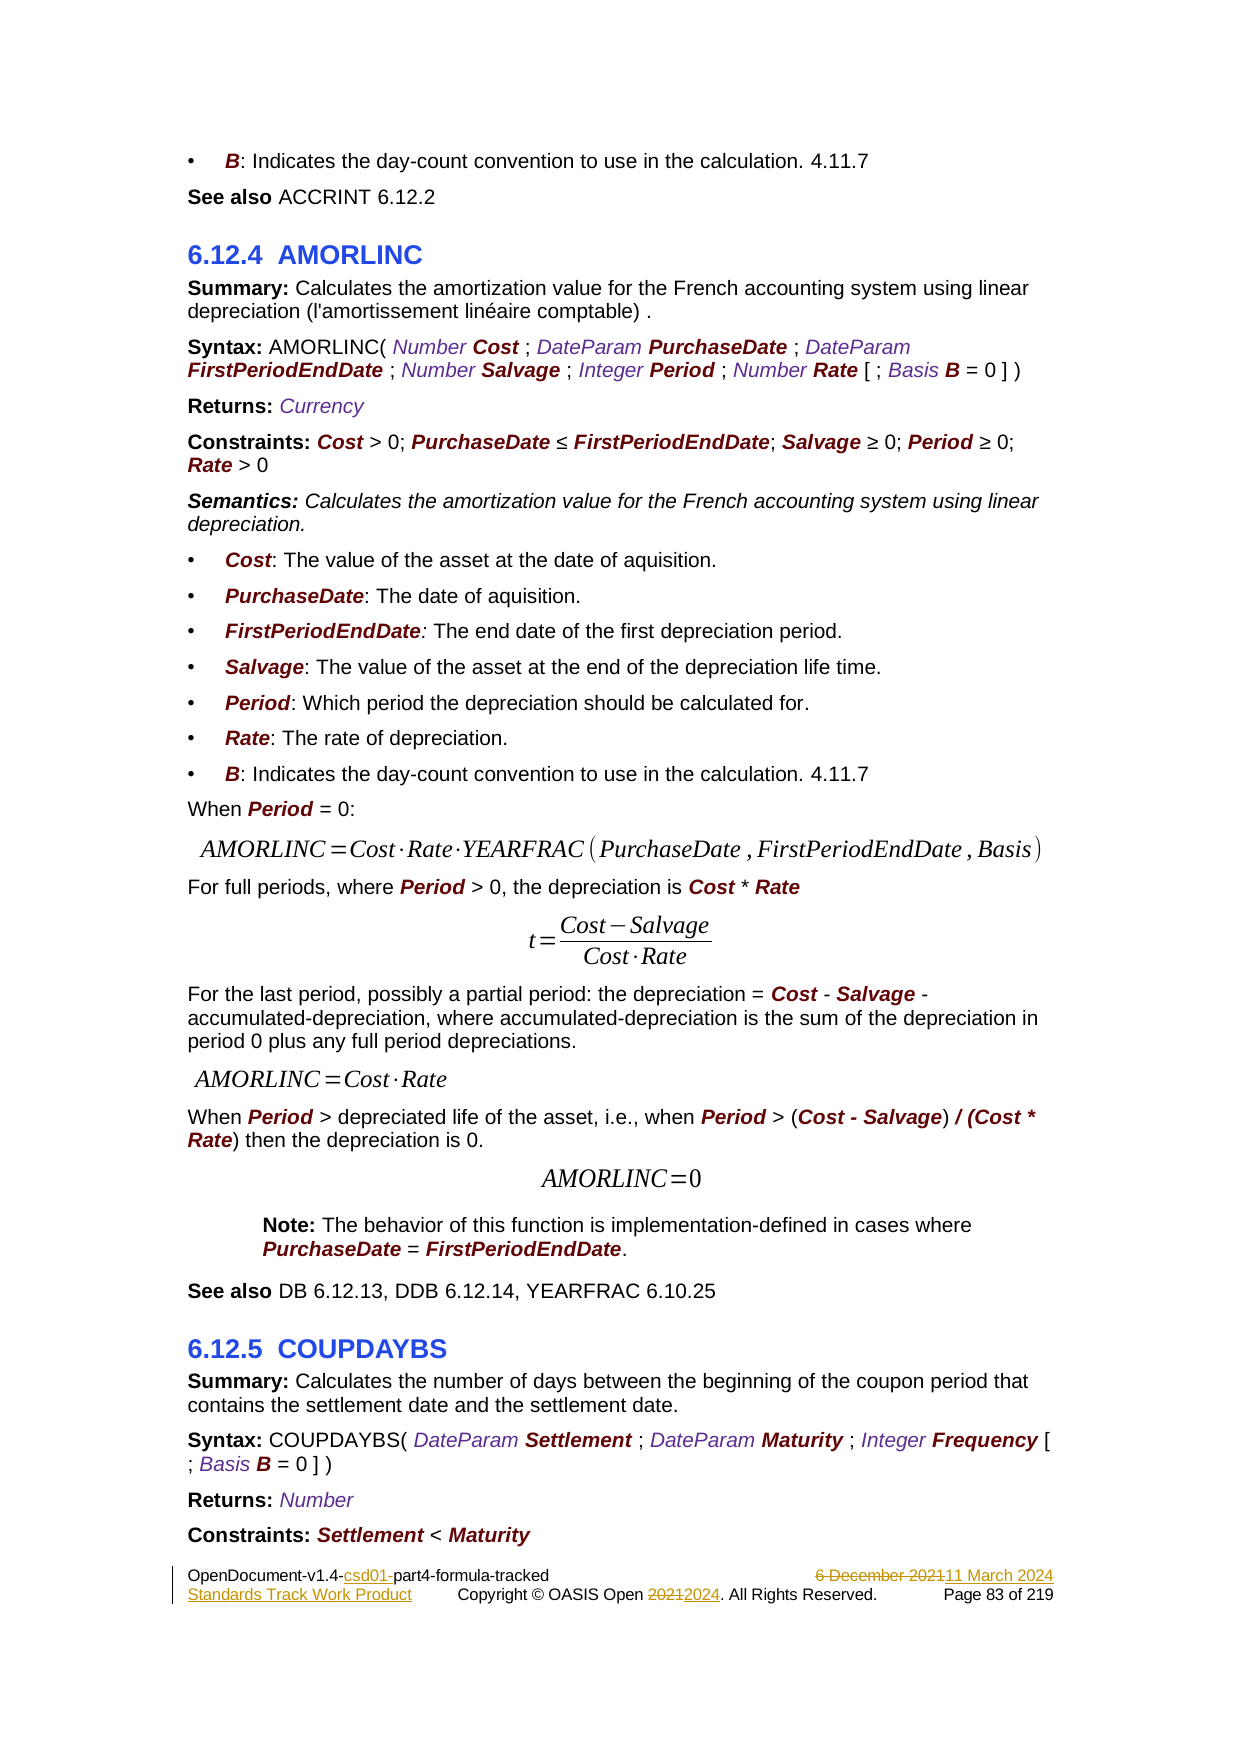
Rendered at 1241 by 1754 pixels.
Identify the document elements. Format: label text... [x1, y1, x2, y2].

text Returns: Number [187, 1488, 1053, 1512]
text Summary: Calculates the number of days between the beginning of the coupon period that contains the settlement date and the settlement date. [187, 1370, 1053, 1417]
list PurchaseDate: The date of aquisition. [187, 584, 1053, 608]
text For the last period, possibly a partial period: the depreciation = Cost - Salvage - accumulated-depreciation, where accumulated-depreciation is the sum of the depreciation in period 0 plus any full period depreciations. [187, 983, 1053, 1053]
list Salvage: The value of the asset at the end of the depreciation life time. [187, 655, 1053, 679]
text When Period > depreciated life of the asset, i.e., when Period > (Cost - Salvage) / (Cost * Rate) then the depreciation is 0. [187, 1105, 1053, 1152]
list B: Indicates the day-count convention to use in the calculation. 4.11.7 [187, 150, 1053, 173]
list Period: Which period the depreciation should be calculated for. [187, 691, 1053, 714]
text For full periods, where Period > 0, the depreciation is Cost * Rate [187, 876, 1053, 899]
text Syntax: COUPDAYBS( DateParam Settlement ; DateParam Maturity ; Integer Frequency [ ; Basis B = 0 ] ) [187, 1429, 1053, 1476]
text Constraints: Settlement < Maturity [187, 1524, 1053, 1547]
text Syntax: AMORLINC( Number Cost ; DateParam PurchaseDate ; DateParam FirstPeriodEndDate ; Number Salvage ; Integer Period ; Number Rate [ ; Basis B = 0 ] ) [187, 335, 1053, 382]
text See also DB 6.12.13, DDB 6.12.14, YEARFRAC 6.10.25 [187, 1279, 1053, 1303]
text See also ACCRINT 6.12.2 [187, 186, 1053, 209]
subtitle COUPDAYBS [187, 1334, 1053, 1364]
text Returns: Currency [187, 394, 1053, 418]
list Cost: The value of the asset at the date of aquisition. [187, 548, 1053, 572]
list B: Indicates the day-count convention to use in the calculation. 4.11.7 [187, 762, 1053, 786]
text Summary: Calculates the amortization value for the French accounting system using linear depreciation (l'amortissement linéaire comptable) . [187, 276, 1053, 323]
text Semantics: Calculates the amortization value for the French accounting system using linear depreciation. [187, 489, 1053, 536]
text Constraints: Cost > 0; PurchaseDate ≤ FirstPeriodEndDate; Salvage ≥ 0; Period ≥ 0; Rate > 0 [187, 430, 1053, 477]
subtitle AMORLINC [187, 240, 1053, 270]
text Note: The behavior of this function is implementation-defined in cases where PurchaseDate = FirstPeriodEndDate. [262, 1213, 978, 1261]
list FirstPeriodEndDate: The end date of the first depreciation period. [187, 620, 1053, 643]
list Rate: The rate of depreciation. [187, 727, 1053, 750]
text When Period = 0: [187, 798, 1053, 821]
